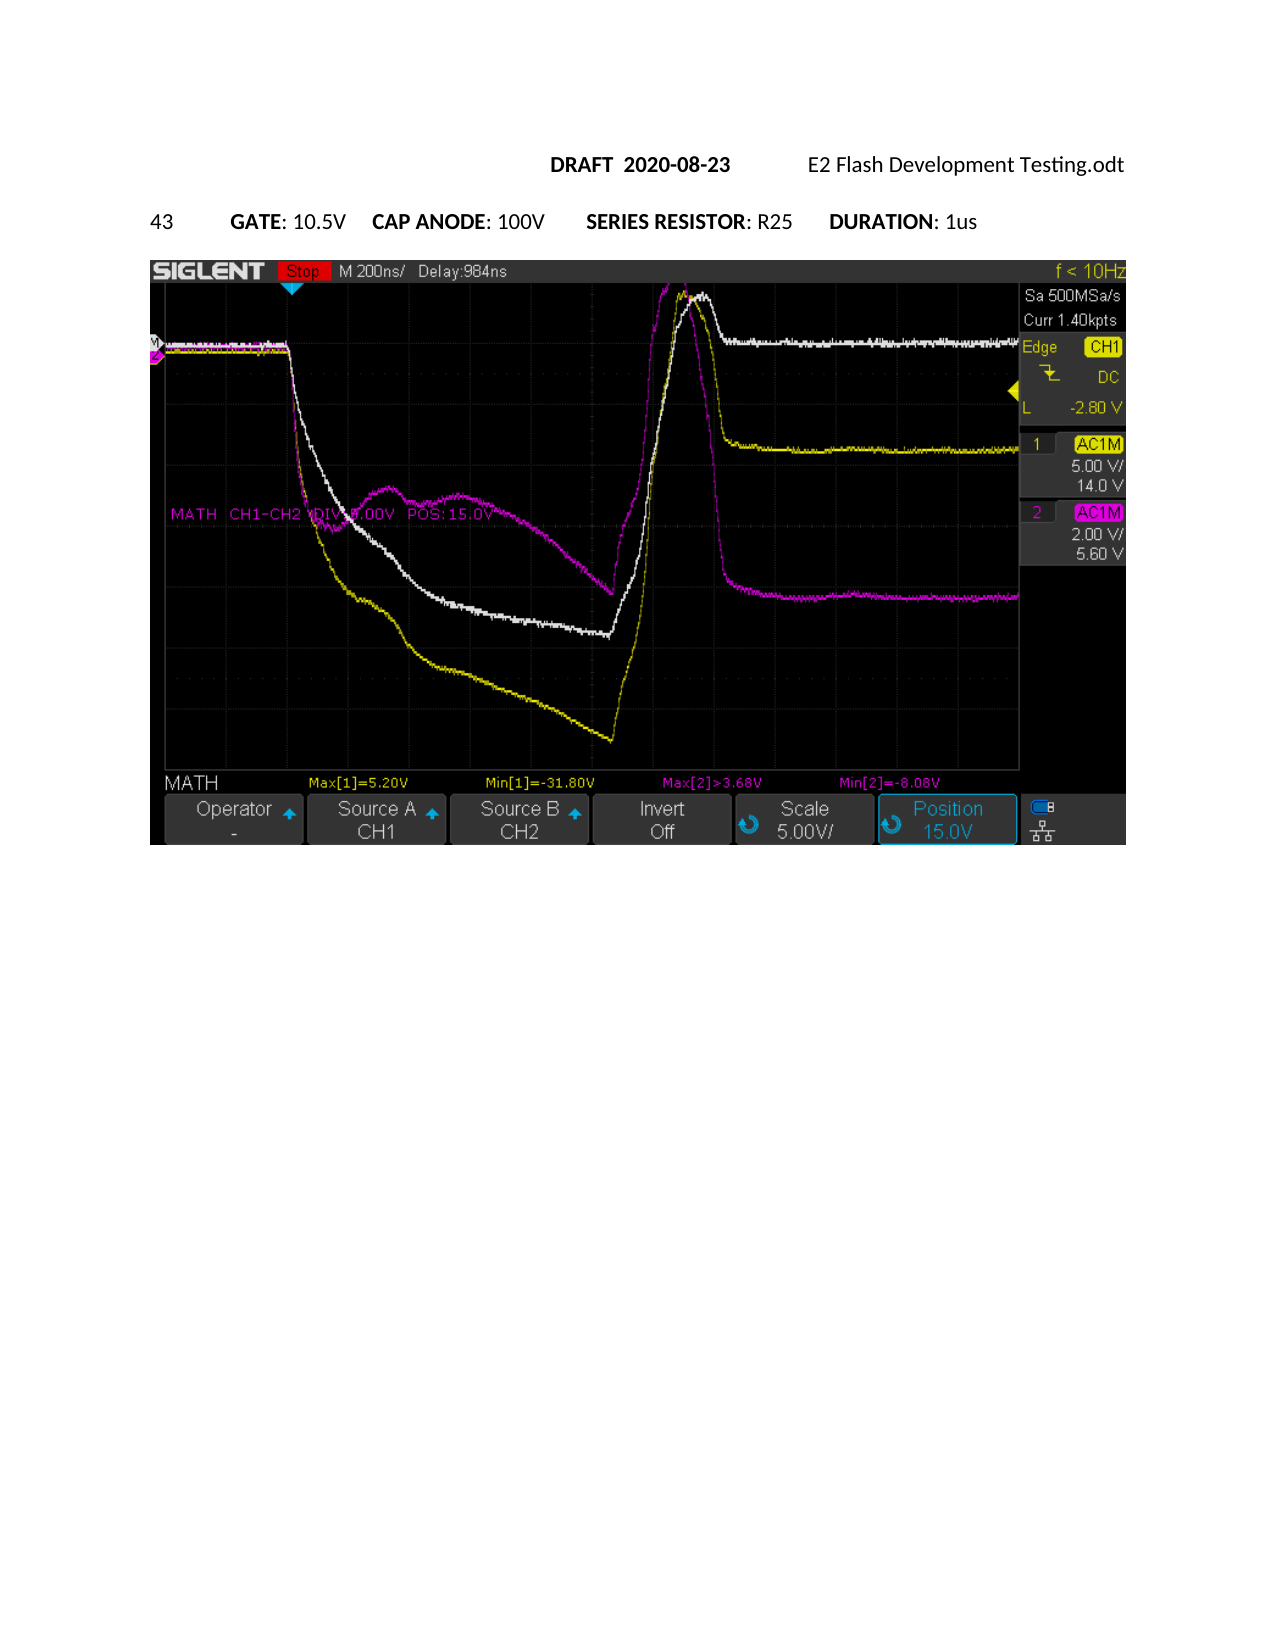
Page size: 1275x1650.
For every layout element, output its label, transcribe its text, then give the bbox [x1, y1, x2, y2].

picture [880, 796, 1015, 843]
text 43 GATE: 10.5V CAP ANODE: 100V SERIES RESISTOR: R25 DURATION: 1us [150, 207, 1125, 236]
picture [150, 260, 1126, 845]
